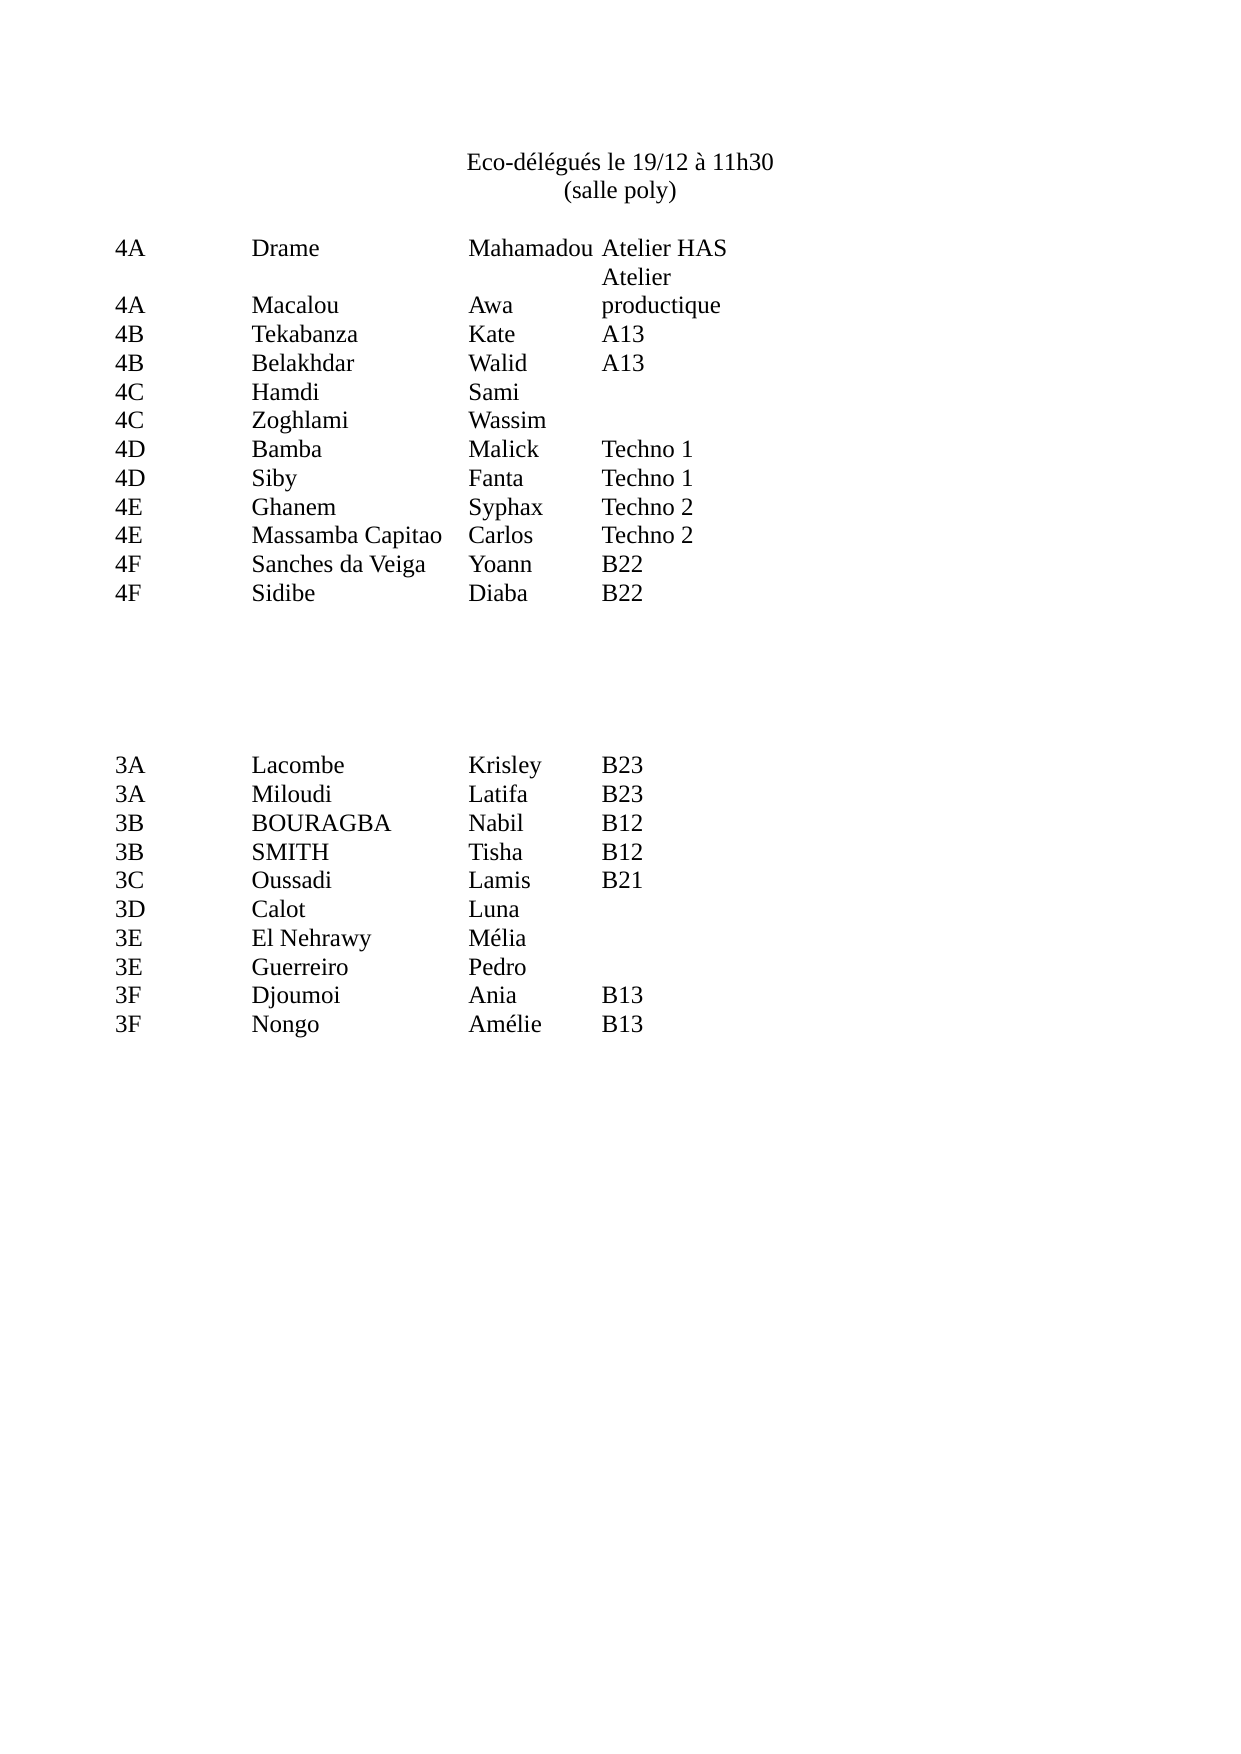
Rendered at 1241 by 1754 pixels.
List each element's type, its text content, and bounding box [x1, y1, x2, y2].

table_header Drame [248, 233, 465, 262]
table_cell B12 [598, 808, 732, 837]
table_cell El Nehrawy [248, 923, 465, 952]
table_header 3A [112, 751, 248, 779]
table_cell 4E [112, 492, 248, 521]
table_cell 4B [112, 348, 248, 377]
table_header Atelier HAS [598, 233, 732, 262]
table_cell Techno 2 [598, 521, 732, 549]
table_header Mahamadou [465, 233, 598, 262]
table_cell 4E [112, 521, 248, 549]
table_cell 4C [112, 406, 248, 434]
table_cell Techno 1 [598, 463, 732, 492]
table_cell Hamdi [248, 377, 465, 406]
table_header Krisley [465, 751, 598, 779]
table_header B23 [598, 751, 732, 779]
table_cell 3B [112, 837, 248, 866]
table_cell B12 [598, 837, 732, 866]
table_cell Guerreiro [248, 952, 465, 981]
table_header Lacombe [248, 751, 465, 779]
table_cell Djoumoi [248, 981, 465, 1009]
table_cell B13 [598, 1009, 732, 1038]
table_cell Mélia [465, 923, 598, 952]
table_cell 3A [112, 779, 248, 808]
table_cell Oussadi [248, 866, 465, 894]
table_cell 4F [112, 578, 248, 607]
table_cell Nabil [465, 808, 598, 837]
table_cell B22 [598, 549, 732, 578]
table_cell 3B [112, 808, 248, 837]
table_cell Techno 1 [598, 434, 732, 463]
table_cell Kate [465, 319, 598, 348]
text Eco-délégués le 19/12 à 11h30 [118, 147, 1122, 176]
table_cell 3F [112, 1009, 248, 1038]
table_cell A13 [598, 319, 732, 348]
table_cell A13 [598, 348, 732, 377]
table_cell Ghanem [248, 492, 465, 521]
table_cell 3F [112, 981, 248, 1009]
table_cell Yoann [465, 549, 598, 578]
table_cell [598, 406, 732, 434]
table_cell Sami [465, 377, 598, 406]
table_cell Pedro [465, 952, 598, 981]
table_cell Latifa [465, 779, 598, 808]
table_cell Miloudi [248, 779, 465, 808]
table_cell Calot [248, 894, 465, 923]
table_cell Bamba [248, 434, 465, 463]
table_cell 3E [112, 952, 248, 981]
table_cell 3D [112, 894, 248, 923]
table_cell B21 [598, 866, 732, 894]
table_cell 4D [112, 463, 248, 492]
table_header 4A [112, 233, 248, 262]
table_cell 4D [112, 434, 248, 463]
table_cell SMITH [248, 837, 465, 866]
table_cell Sidibe [248, 578, 465, 607]
table_cell Malick [465, 434, 598, 463]
table_cell Macalou [248, 262, 465, 319]
table_cell Massamba Capitao [248, 521, 465, 549]
table_cell Siby [248, 463, 465, 492]
table_cell Carlos [465, 521, 598, 549]
table_cell 4A [112, 262, 248, 319]
table_cell Techno 2 [598, 492, 732, 521]
table_cell 3E [112, 923, 248, 952]
table_cell Amélie [465, 1009, 598, 1038]
table_cell BOURAGBA [248, 808, 465, 837]
table_cell B13 [598, 981, 732, 1009]
table_cell [598, 952, 732, 981]
table_cell Tekabanza [248, 319, 465, 348]
table_cell [598, 923, 732, 952]
table_cell Luna [465, 894, 598, 923]
table_cell Nongo [248, 1009, 465, 1038]
table_cell Diaba [465, 578, 598, 607]
table_cell 4F [112, 549, 248, 578]
table_cell Zoghlami [248, 406, 465, 434]
table_cell Atelier productique [598, 262, 732, 319]
table_cell Fanta [465, 463, 598, 492]
table_cell Syphax [465, 492, 598, 521]
table_cell 3C [112, 866, 248, 894]
table_cell [598, 377, 732, 406]
table_cell B22 [598, 578, 732, 607]
table_cell Sanches da Veiga [248, 549, 465, 578]
table_cell 4C [112, 377, 248, 406]
table_cell Wassim [465, 406, 598, 434]
table_cell [598, 894, 732, 923]
text (salle poly) [118, 176, 1122, 204]
table_cell Tisha [465, 837, 598, 866]
table_cell B23 [598, 779, 732, 808]
table_cell Ania [465, 981, 598, 1009]
table_cell Walid [465, 348, 598, 377]
table_cell 4B [112, 319, 248, 348]
table_cell Belakhdar [248, 348, 465, 377]
table_cell Awa [465, 262, 598, 319]
table_cell Lamis [465, 866, 598, 894]
